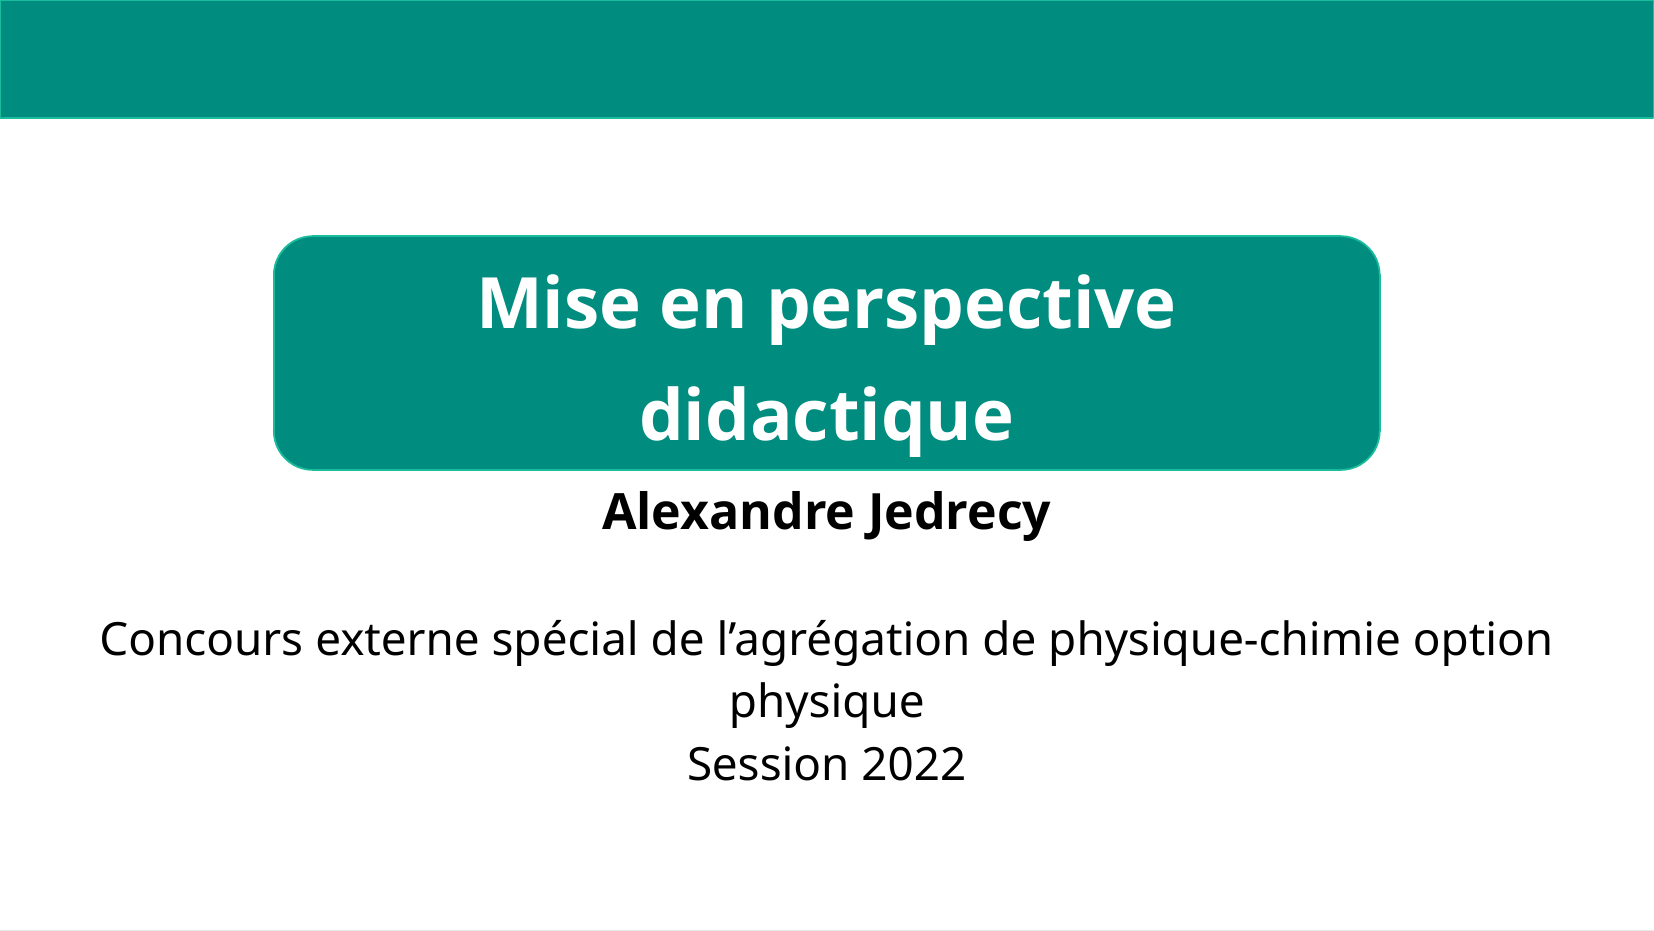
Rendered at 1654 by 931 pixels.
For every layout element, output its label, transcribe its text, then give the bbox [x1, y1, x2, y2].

title Mise en perspective didactique d’un projet de recherche [284, 238, 1369, 443]
subtitle Alexandre Jedrecy Concours externe spécial de l’agrégation de physique-chimie option physique Session 2022 [59, 501, 1595, 768]
text_box [273, 253, 1380, 470]
